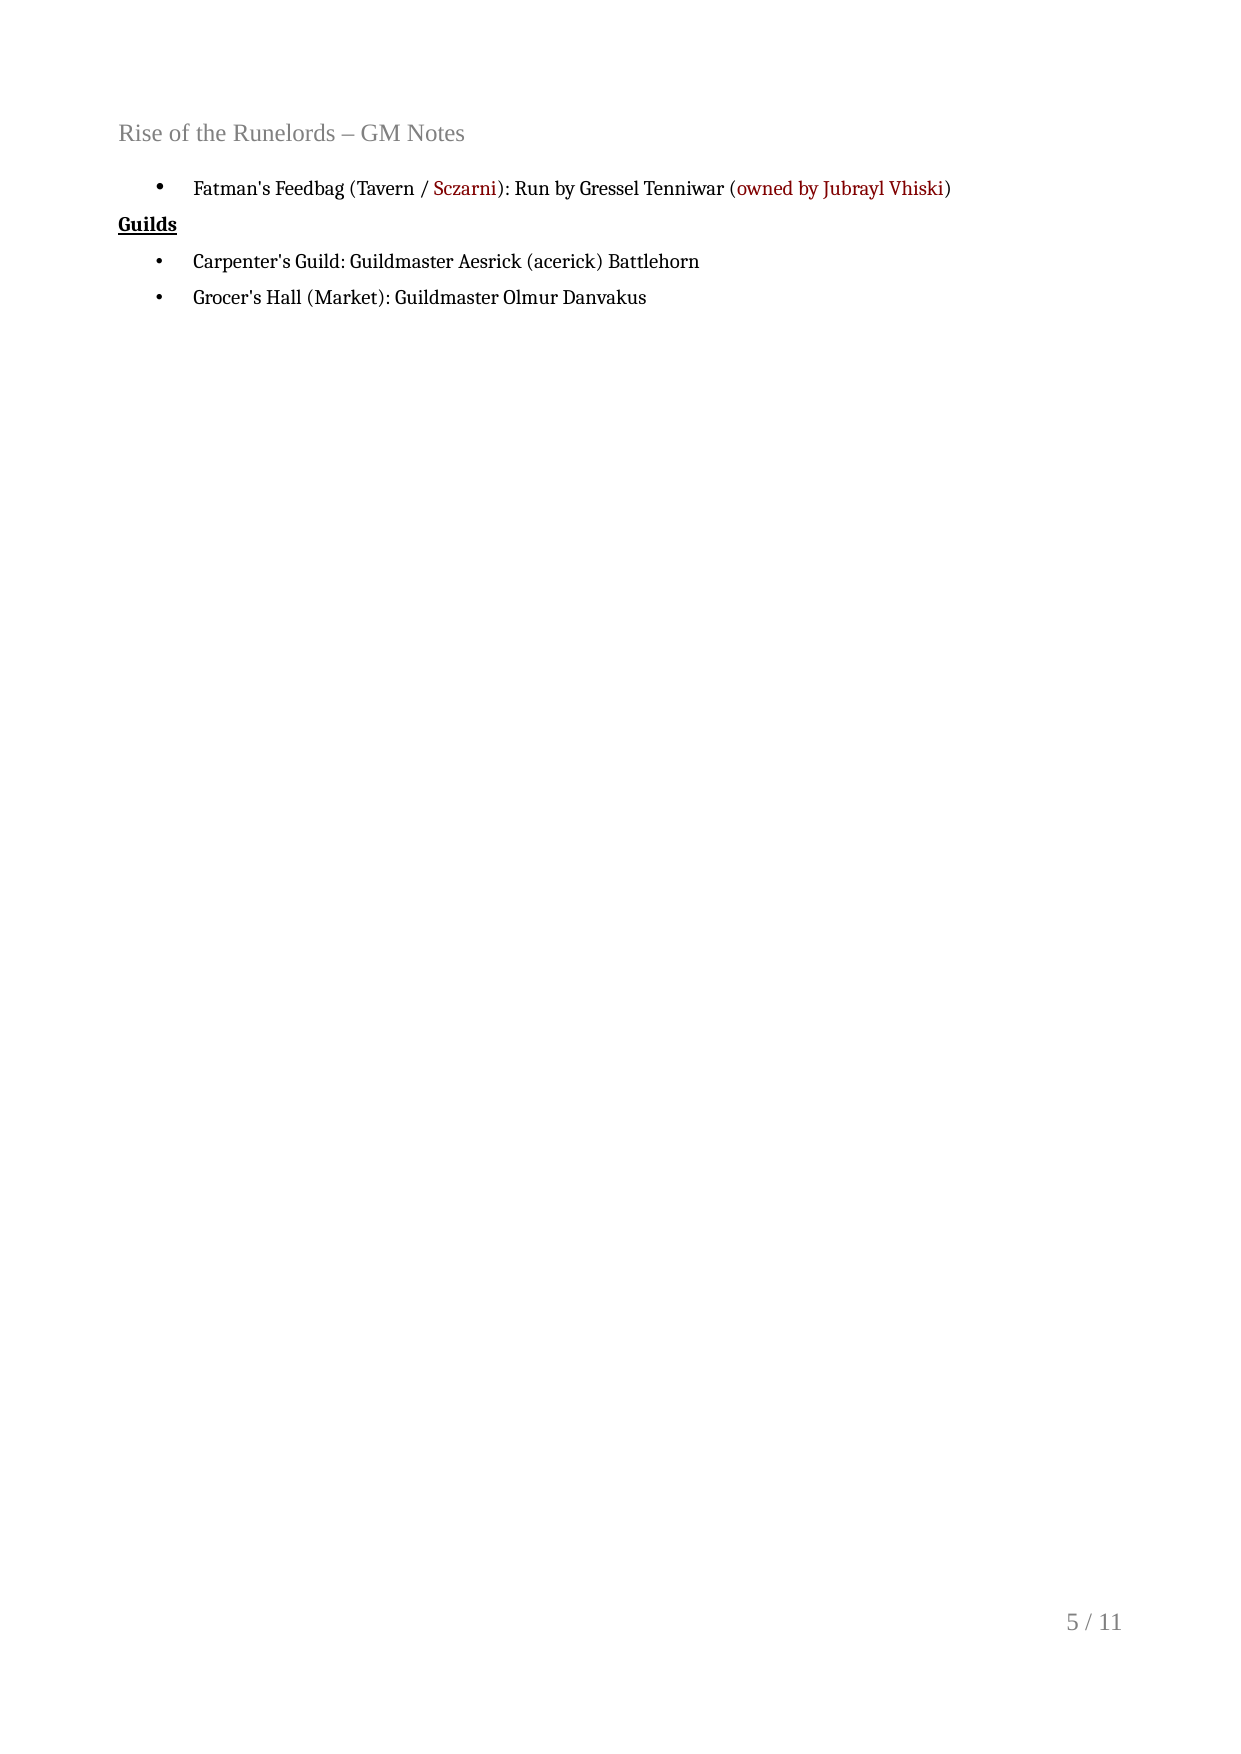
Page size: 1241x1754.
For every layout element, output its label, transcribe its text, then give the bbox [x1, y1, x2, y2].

list Grocer's Hall (Market): Guildmaster Olmur Danvakus [156, 286, 1122, 310]
list Carpenter's Guild: Guildmaster Aesrick (acerick) Battlehorn [156, 249, 1122, 273]
list Fatman's Feedbag (Tavern / Sczarni): Run by Gressel Tenniwar (owned by Jubrayl Vhiski) [156, 176, 1122, 201]
text Guilds [118, 213, 1122, 237]
